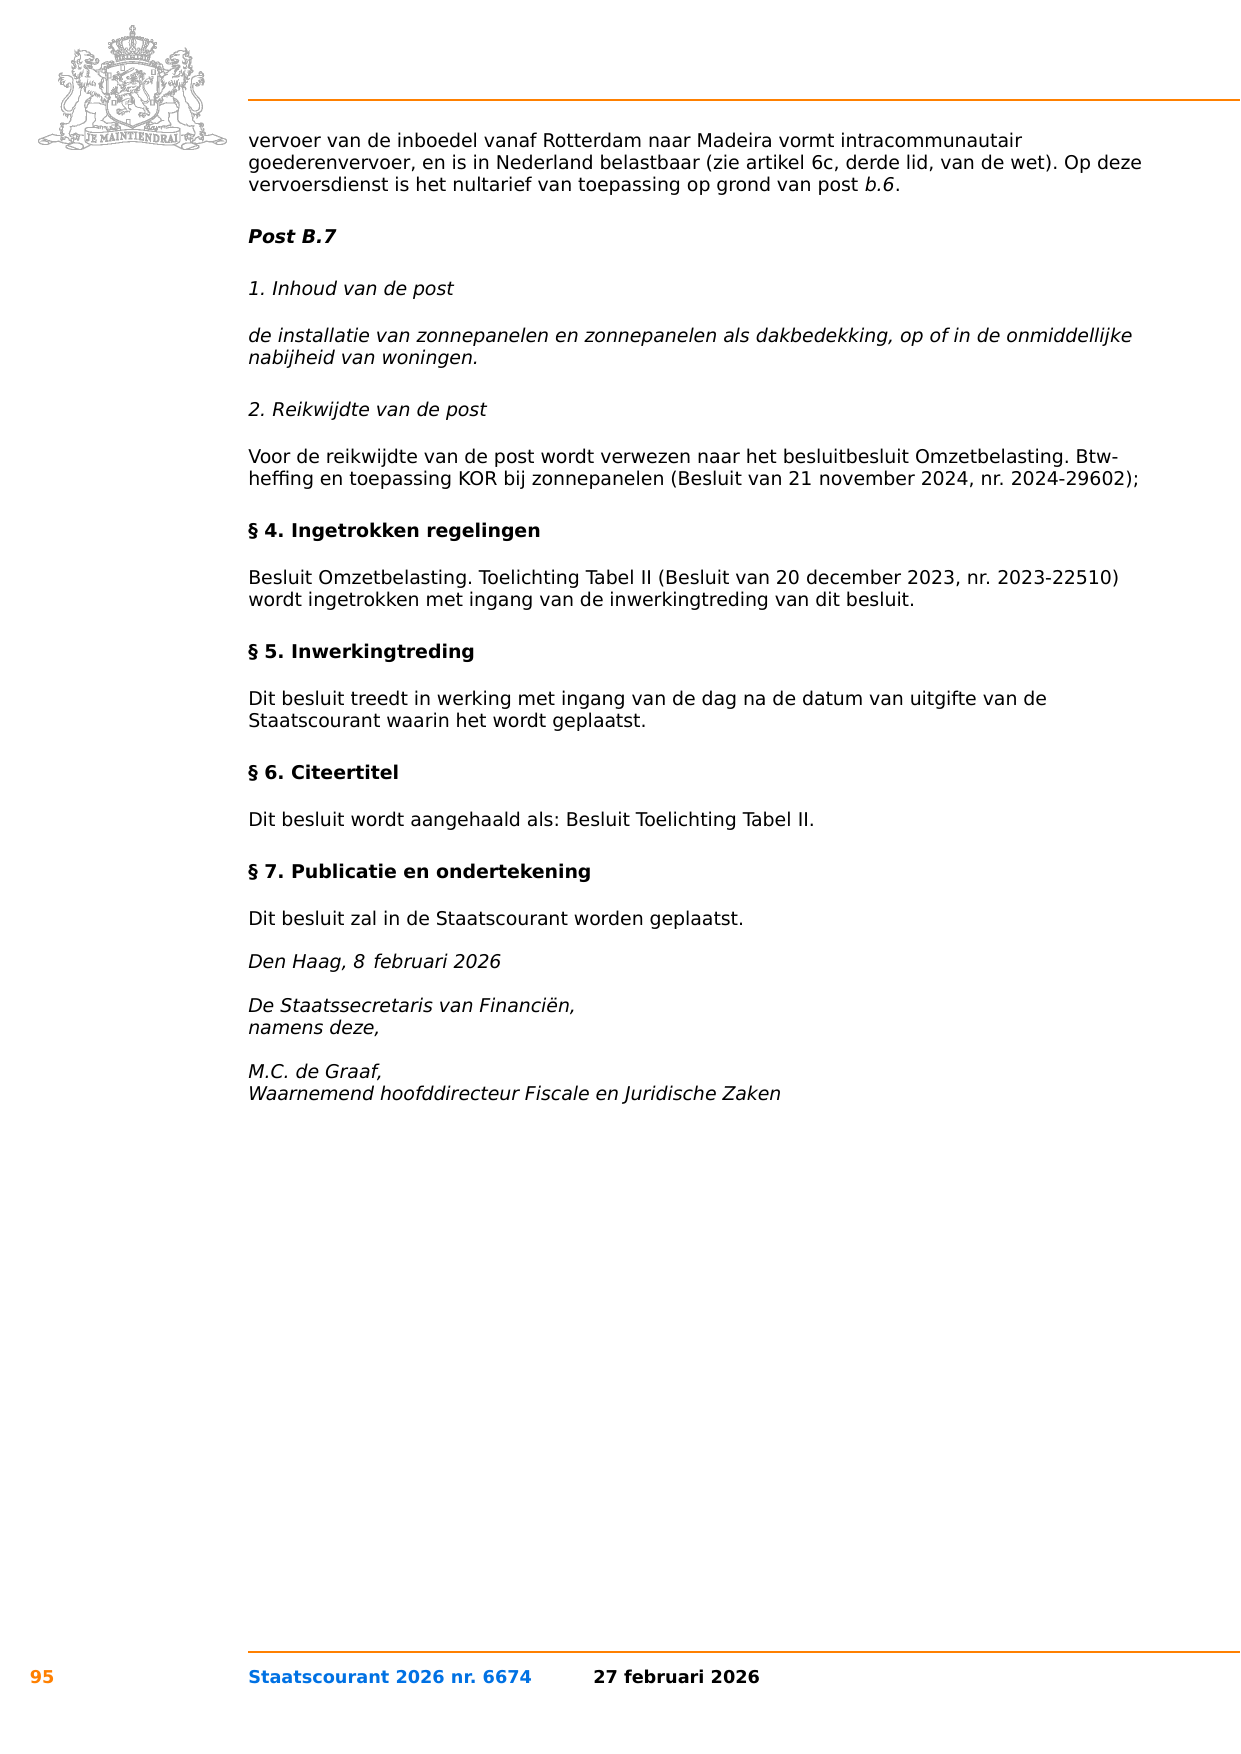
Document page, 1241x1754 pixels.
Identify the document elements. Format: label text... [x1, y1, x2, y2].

subtitle § 7. Publicatie en ondertekening [248, 861, 1163, 882]
text Dit besluit treedt in werking met ingang van de dag na de datum van uitgifte van de Staatscourant waarin het wordt geplaatst. [248, 688, 1163, 732]
text Den Haag, 8 februari 2026 [248, 951, 1163, 973]
picture [38, 25, 227, 150]
text Dit besluit wordt aangehaald als: Besluit Toelichting Tabel II. [248, 808, 1163, 831]
subtitle § 4. Ingetrokken regelingen [248, 520, 1163, 542]
subtitle Post B.7 [248, 226, 1163, 248]
subtitle 1. Inhoud van de post [248, 278, 1163, 300]
text de installatie van zonnepanelen en zonnepanelen als dakbedekking, op of in de onmiddellijke nabijheid van woningen. [248, 325, 1163, 369]
subtitle § 6. Citeertitel [248, 762, 1163, 783]
text Voor de reikwijdte van de post wordt verwezen naar het besluitbesluit Omzetbelasting. Btw-heffing en toepassing KOR bij zonnepanelen (Besluit van 21 november 2024, nr. 2024-29602); [248, 446, 1163, 490]
text vervoer van de inboedel vanaf Rotterdam naar Madeira vormt intracommunautair goederenvervoer, en is in Nederland belastbaar (zie artikel 6c, derde lid, van de wet). Op deze vervoersdienst is het nultarief van toepassing op grond van post b.6. [248, 130, 1163, 196]
subtitle 2. Reikwijdte van de post [248, 399, 1163, 421]
text De Staatssecretaris van Financiën, namens deze, M.C. de Graaf, Waarnemend hoofddirecteur Fiscale en Juridische Zaken [248, 995, 1163, 1105]
subtitle § 5. Inwerkingtreding [248, 641, 1163, 663]
text Besluit Omzetbelasting. Toelichting Tabel II (Besluit van 20 december 2023, nr. 2023-22510) wordt ingetrokken met ingang van de inwerkingtreding van dit besluit. [248, 567, 1163, 611]
text Dit besluit zal in de Staatscourant worden geplaatst. [248, 907, 1163, 929]
